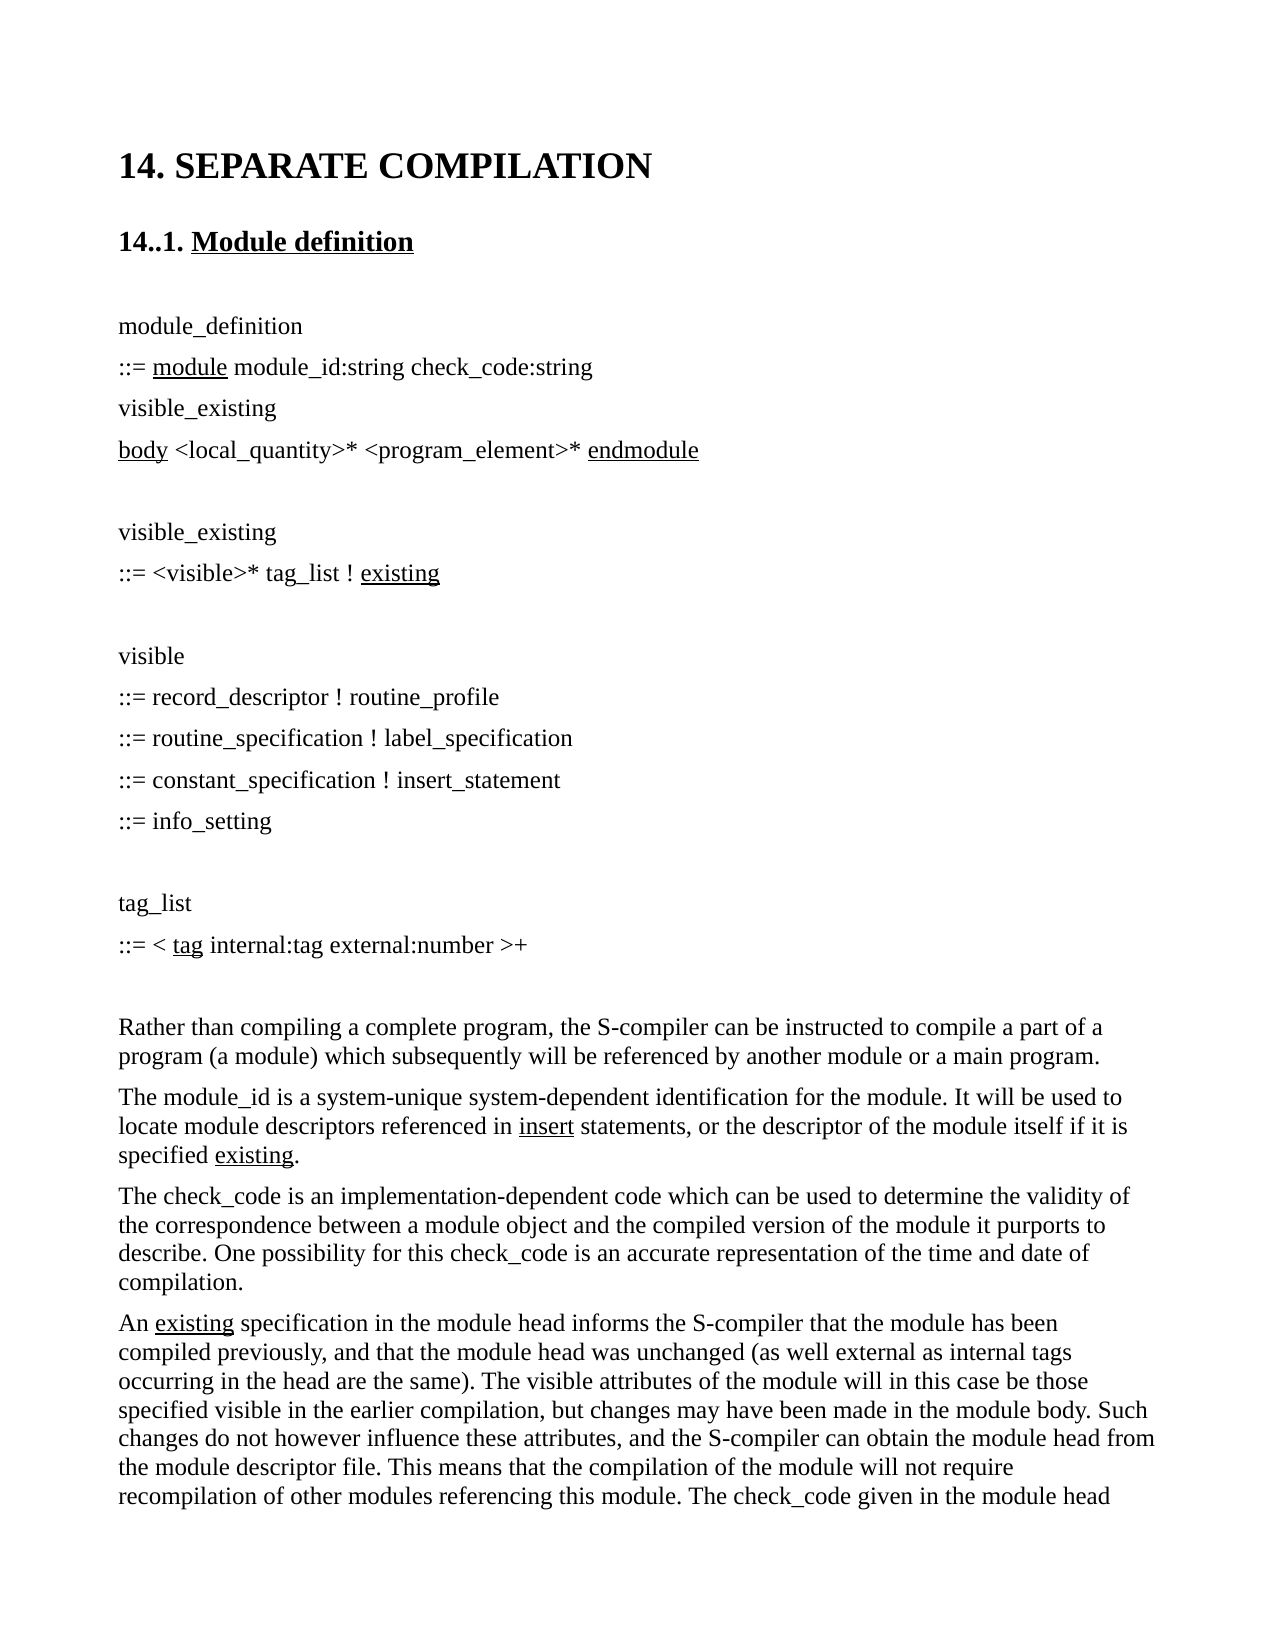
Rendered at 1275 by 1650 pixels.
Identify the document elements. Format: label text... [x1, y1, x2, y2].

text tag_list [118, 888, 1157, 917]
text An existing specification in the module head informs the S-compiler that the module has been compiled previously, and that the module head was unchanged (as well external as internal tags occurring in the head are the same). The visible attributes of the module will in this case be those specified visible in the earlier compilation, but changes may have been made in the module body. Such changes do not however influence these attributes, and the S-compiler can obtain the module head from the module descriptor file. This means that the compilation of the module will not require recompilation of other modules referencing this module. The check_code given in the module head [118, 1308, 1157, 1510]
text ::= info_setting [118, 806, 1157, 835]
text visible_existing [118, 393, 1157, 422]
text ::= module module_id:string check_code:string [118, 352, 1157, 381]
text ::= record_descriptor ! routine_profile [118, 682, 1157, 711]
text visible [118, 641, 1157, 670]
text ::= < tag internal:tag external:number >+ [118, 930, 1157, 958]
text body <local_quantity>* <program_element>* endmodule [118, 435, 1157, 463]
text visible_existing [118, 517, 1157, 546]
subtitle 14. SEPARATE COMPILATION [118, 143, 1157, 186]
text module_definition [118, 311, 1157, 340]
text ::= <visible>* tag_list ! existing [118, 558, 1157, 587]
subtitle 14..1. Module definition [118, 224, 1157, 257]
text Rather than compiling a complete program, the S-compiler can be instructed to compile a part of a program (a module) which subsequently will be referenced by another module or a main program. [118, 1012, 1157, 1070]
text ::= routine_specification ! label_specification [118, 723, 1157, 752]
text The check_code is an implementation-dependent code which can be used to determine the validity of the correspondence between a module object and the compiled version of the module it purports to describe. One possibility for this check_code is an accurate representation of the time and date of compilation. [118, 1181, 1157, 1296]
text The module_id is a system-unique system-dependent identification for the module. It will be used to locate module descriptors referenced in insert statements, or the descriptor of the module itself if it is specified existing. [118, 1082, 1157, 1168]
text ::= constant_specification ! insert_statement [118, 765, 1157, 793]
